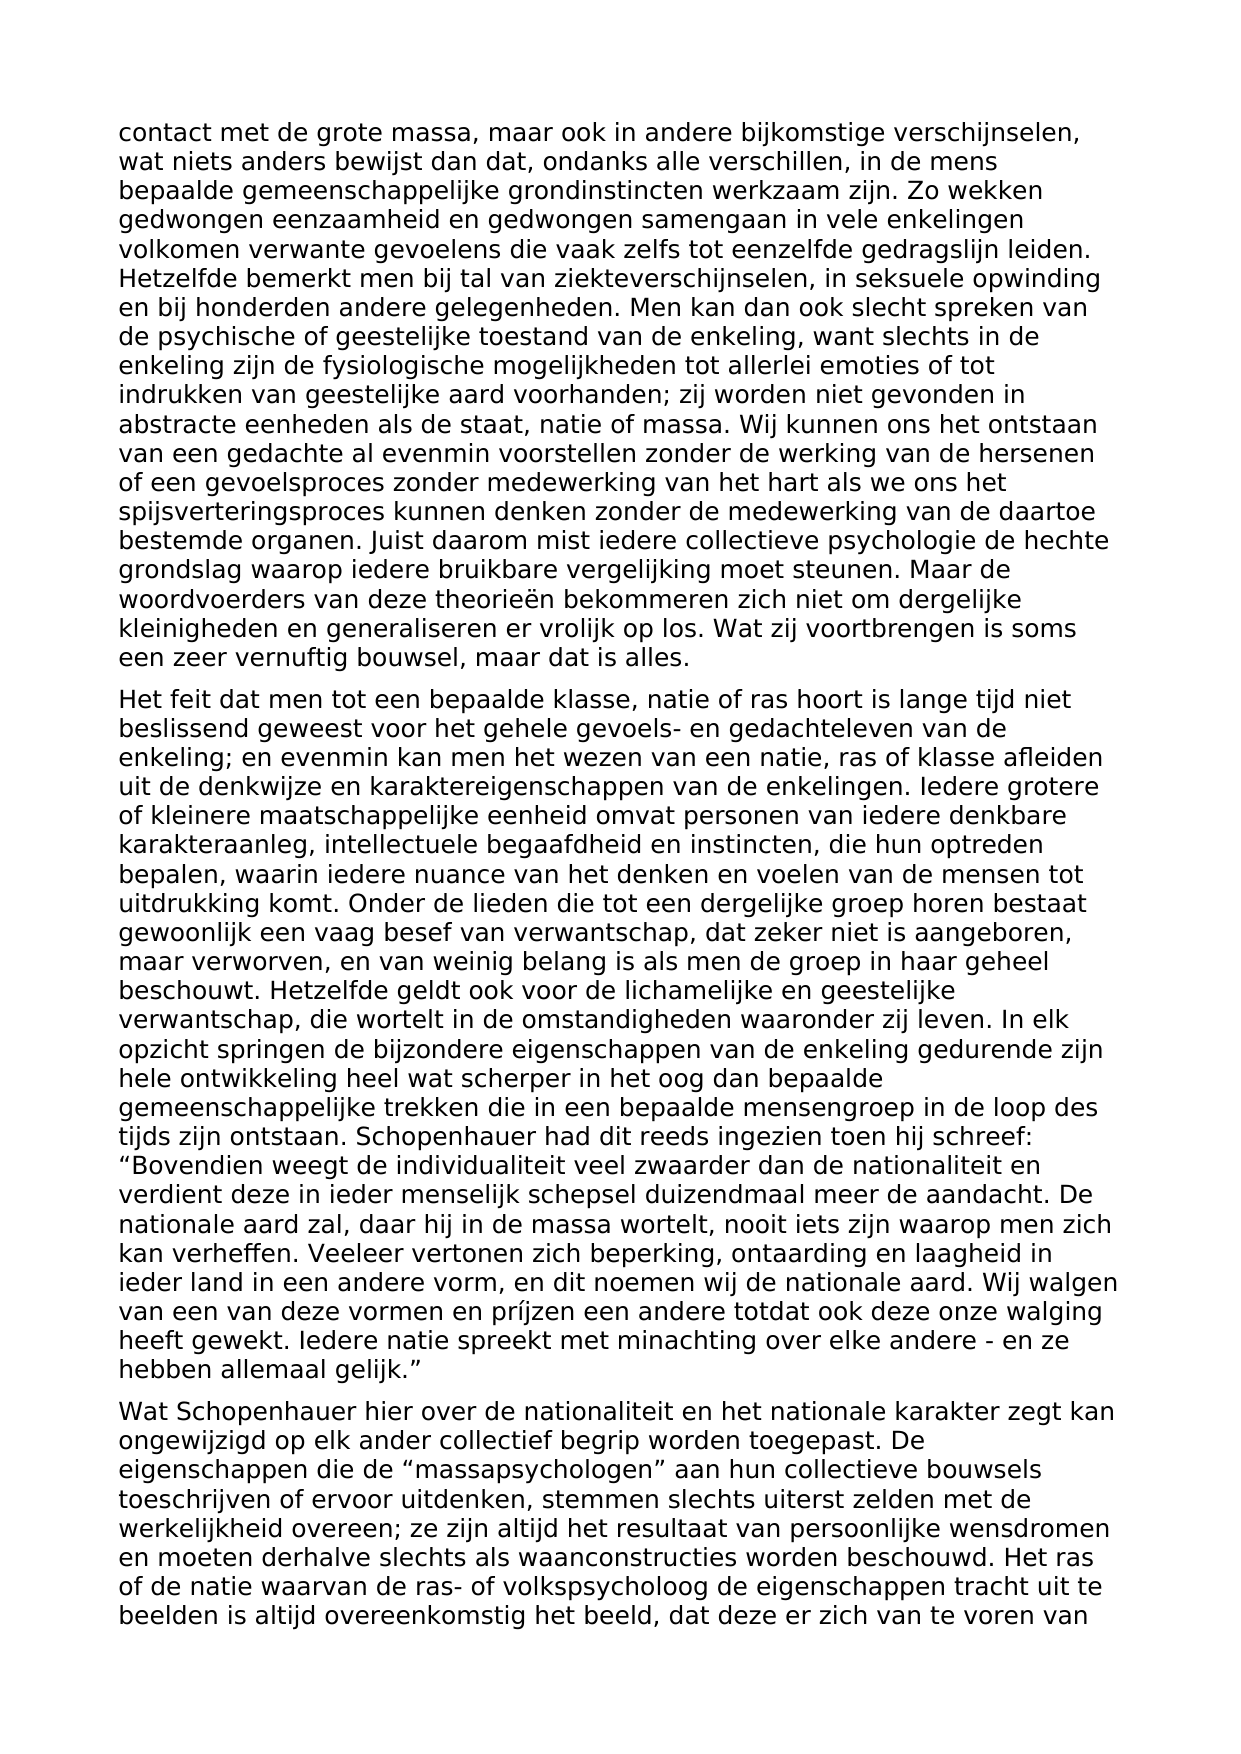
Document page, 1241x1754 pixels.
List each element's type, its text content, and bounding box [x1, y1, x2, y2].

text Wat Schopenhauer hier over de nationaliteit en het nationale karakter zegt kan ongewijzigd op elk ander collectief begrip worden toegepast. De eigenschappen die de “massapsychologen” aan hun collectieve bouwsels toeschrijven of ervoor uitdenken, stemmen slechts uiterst zelden met de werkelijkheid overeen; ze zijn altijd het resultaat van persoonlijke wensdromen en moeten derhalve slechts als waanconstructies worden beschouwd. Het ras of de natie waarvan de ras- of volkspsycholoog de eigenschappen tracht uit te beelden is altijd overeenkomstig het beeld, dat deze er zich van te voren van [118, 1397, 1122, 1631]
text contact met de grote massa, maar ook in andere bijkomstige verschijnselen, wat niets anders bewijst dan dat, ondanks alle verschillen, in de mens bepaalde gemeenschappelijke grondinstincten werkzaam zijn. Zo wekken gedwongen eenzaamheid en gedwongen samengaan in vele enkelingen volkomen verwante gevoelens die vaak zelfs tot eenzelfde gedragslijn leiden. Hetzelfde bemerkt men bij tal van ziekteverschijnselen, in seksuele opwinding en bij honderden andere gelegenheden. Men kan dan ook slecht spreken van de psychische of geestelijke toestand van de enkeling, want slechts in de enkeling zijn de fysiologische mogelijkheden tot allerlei emoties of tot indrukken van geestelijke aard voorhanden; zij worden niet gevonden in abstracte eenheden als de staat, natie of massa. Wij kunnen ons het ontstaan van een gedachte al evenmin voorstellen zonder de werking van de hersenen of een gevoelsproces zonder medewerking van het hart als we ons het spijsverteringsproces kunnen denken zonder de medewerking van de daartoe bestemde organen. Juist daarom mist iedere collectieve psychologie de hechte grondslag waarop iedere bruikbare vergelijking moet steunen. Maar de woordvoerders van deze theorieën bekommeren zich niet om dergelijke kleinigheden en generaliseren er vrolijk op los. Wat zij voortbrengen is soms een zeer vernuftig bouwsel, maar dat is alles. [118, 118, 1122, 672]
text Het feit dat men tot een bepaalde klasse, natie of ras hoort is lange tijd niet beslissend geweest voor het gehele gevoels- en gedachteleven van de enkeling; en evenmin kan men het wezen van een natie, ras of klasse afleiden uit de denkwijze en karaktereigenschappen van de enkelingen. Iedere grotere of kleinere maatschappelijke eenheid omvat personen van iedere denkbare karakteraanleg, intellectuele begaafdheid en instincten, die hun optreden bepalen, waarin iedere nuance van het denken en voelen van de mensen tot uitdrukking komt. Onder de lieden die tot een dergelijke groep horen bestaat gewoonlijk een vaag besef van verwantschap, dat zeker niet is aangeboren, maar verworven, en van weinig belang is als men de groep in haar geheel beschouwt. Hetzelfde geldt ook voor de lichamelijke en geestelijke verwantschap, die wortelt in de omstandigheden waaronder zij leven. In elk opzicht springen de bijzondere eigenschappen van de enkeling gedurende zijn hele ontwikkeling heel wat scherper in het oog dan bepaalde gemeenschappelijke trekken die in een bepaalde mensengroep in de loop des tijds zijn ontstaan. Schopenhauer had dit reeds ingezien toen hij schreef: “Bovendien weegt de individualiteit veel zwaarder dan de nationaliteit en verdient deze in ieder menselijk schepsel duizendmaal meer de aandacht. De nationale aard zal, daar hij in de massa wortelt, nooit iets zijn waarop men zich kan verheffen. Veeleer vertonen zich beperking, ontaarding en laagheid in ieder land in een andere vorm, en dit noemen wij de nationale aard. Wij walgen van een van deze vormen en príjzen een andere totdat ook deze onze walging heeft gewekt. Iedere natie spreekt met minachting over elke andere - en ze hebben allemaal gelijk.” [118, 685, 1122, 1385]
